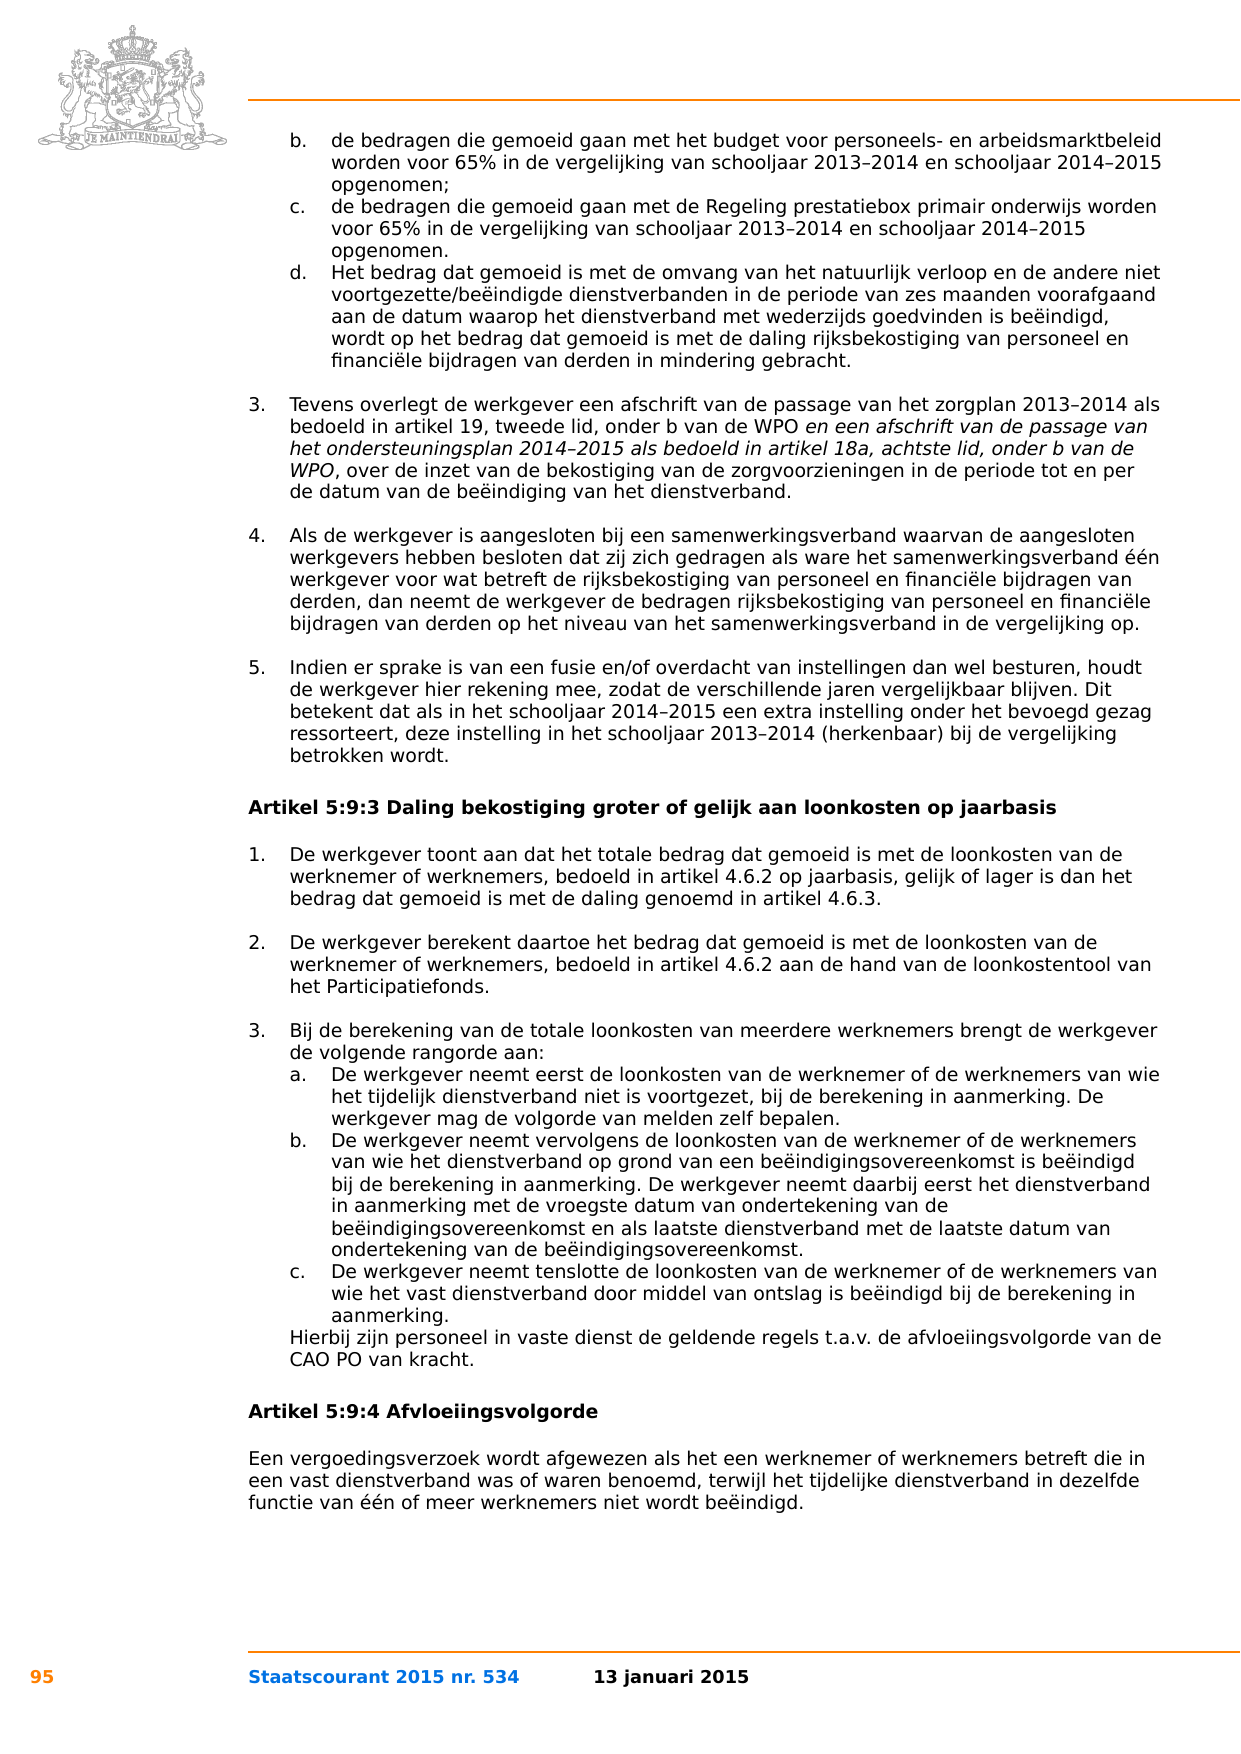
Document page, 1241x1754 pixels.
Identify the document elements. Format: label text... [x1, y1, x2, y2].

text c. de bedragen die gemoeid gaan met de Regeling prestatiebox primair onderwijs worden voor 65% in de vergelijking van schooljaar 2013–2014 en schooljaar 2014–2015 opgenomen. [289, 196, 1163, 262]
subtitle Artikel 5:9:3 Daling bekostiging groter of gelijk aan loonkosten op jaarbasis [248, 797, 1163, 819]
text 4. Als de werkgever is aangesloten bij een samenwerkingsverband waarvan de aangesloten werkgevers hebben besloten dat zij zich gedragen als ware het samenwerkingsverband één werkgever voor wat betreft de rijksbekostiging van personeel en financiële bijdragen van derden, dan neemt de werkgever de bedragen rijksbekostiging van personeel en financiële bijdragen van derden op het niveau van het samenwerkingsverband in de vergelijking op. [248, 525, 1163, 635]
text a. De werkgever neemt eerst de loonkosten van de werknemer of de werknemers van wie het tijdelijk dienstverband niet is voortgezet, bij de berekening in aanmerking. De werkgever mag de volgorde van melden zelf bepalen. [289, 1063, 1163, 1129]
text b. de bedragen die gemoeid gaan met het budget voor personeels- en arbeidsmarktbeleid worden voor 65% in de vergelijking van schooljaar 2013–2014 en schooljaar 2014–2015 opgenomen; [289, 130, 1163, 196]
subtitle Artikel 5:9:4 Afvloeiingsvolgorde [248, 1401, 1163, 1423]
text 1. De werkgever toont aan dat het totale bedrag dat gemoeid is met de loonkosten van de werknemer of werknemers, bedoeld in artikel 4.6.2 op jaarbasis, gelijk of lager is dan het bedrag dat gemoeid is met de daling genoemd in artikel 4.6.3. [248, 844, 1163, 910]
text d. Het bedrag dat gemoeid is met de omvang van het natuurlijk verloop en de andere niet voortgezette/beëindigde dienstverbanden in de periode van zes maanden voorafgaand aan de datum waarop het dienstverband met wederzijds goedvinden is beëindigd, wordt op het bedrag dat gemoeid is met de daling rijksbekostiging van personeel en financiële bijdragen van derden in mindering gebracht. [289, 262, 1163, 372]
text 2. De werkgever berekent daartoe het bedrag dat gemoeid is met de loonkosten van de werknemer of werknemers, bedoeld in artikel 4.6.2 aan de hand van de loonkostentool van het Participatiefonds. [248, 932, 1163, 998]
text c. De werkgever neemt tenslotte de loonkosten van de werknemer of de werknemers van wie het vast dienstverband door middel van ontslag is beëindigd bij de berekening in aanmerking. [289, 1261, 1163, 1327]
text 3. Tevens overlegt de werkgever een afschrift van de passage van het zorgplan 2013–2014 als bedoeld in artikel 19, tweede lid, onder b van de WPO en een afschrift van de passage van het ondersteuningsplan 2014–2015 als bedoeld in artikel 18a, achtste lid, onder b van de WPO, over de inzet van de bekostiging van de zorgvoorzieningen in de periode tot en per de datum van de beëindiging van het dienstverband. [248, 393, 1163, 503]
text 5. Indien er sprake is van een fusie en/of overdacht van instellingen dan wel besturen, houdt de werkgever hier rekening mee, zodat de verschillende jaren vergelijkbaar blijven. Dit betekent dat als in het schooljaar 2014–2015 een extra instelling onder het bevoegd gezag ressorteert, deze instelling in het schooljaar 2013–2014 (herkenbaar) bij de vergelijking betrokken wordt. [248, 657, 1163, 767]
text b. De werkgever neemt vervolgens de loonkosten van de werknemer of de werknemers van wie het dienstverband op grond van een beëindigingsovereenkomst is beëindigd bij de berekening in aanmerking. De werkgever neemt daarbij eerst het dienstverband in aanmerking met de vroegste datum van ondertekening van de beëindigingsovereenkomst en als laatste dienstverband met de laatste datum van ondertekening van de beëindigingsovereenkomst. [289, 1129, 1163, 1261]
text Een vergoedingsverzoek wordt afgewezen als het een werknemer of werknemers betreft die in een vast dienstverband was of waren benoemd, terwijl het tijdelijke dienstverband in dezelfde functie van één of meer werknemers niet wordt beëindigd. [248, 1448, 1163, 1514]
picture [38, 25, 227, 150]
text 3. Bij de berekening van de totale loonkosten van meerdere werknemers brengt de werkgever de volgende rangorde aan: [248, 1019, 1163, 1063]
text Hierbij zijn personeel in vaste dienst de geldende regels t.a.v. de afvloeiingsvolgorde van de CAO PO van kracht. [289, 1327, 1163, 1371]
